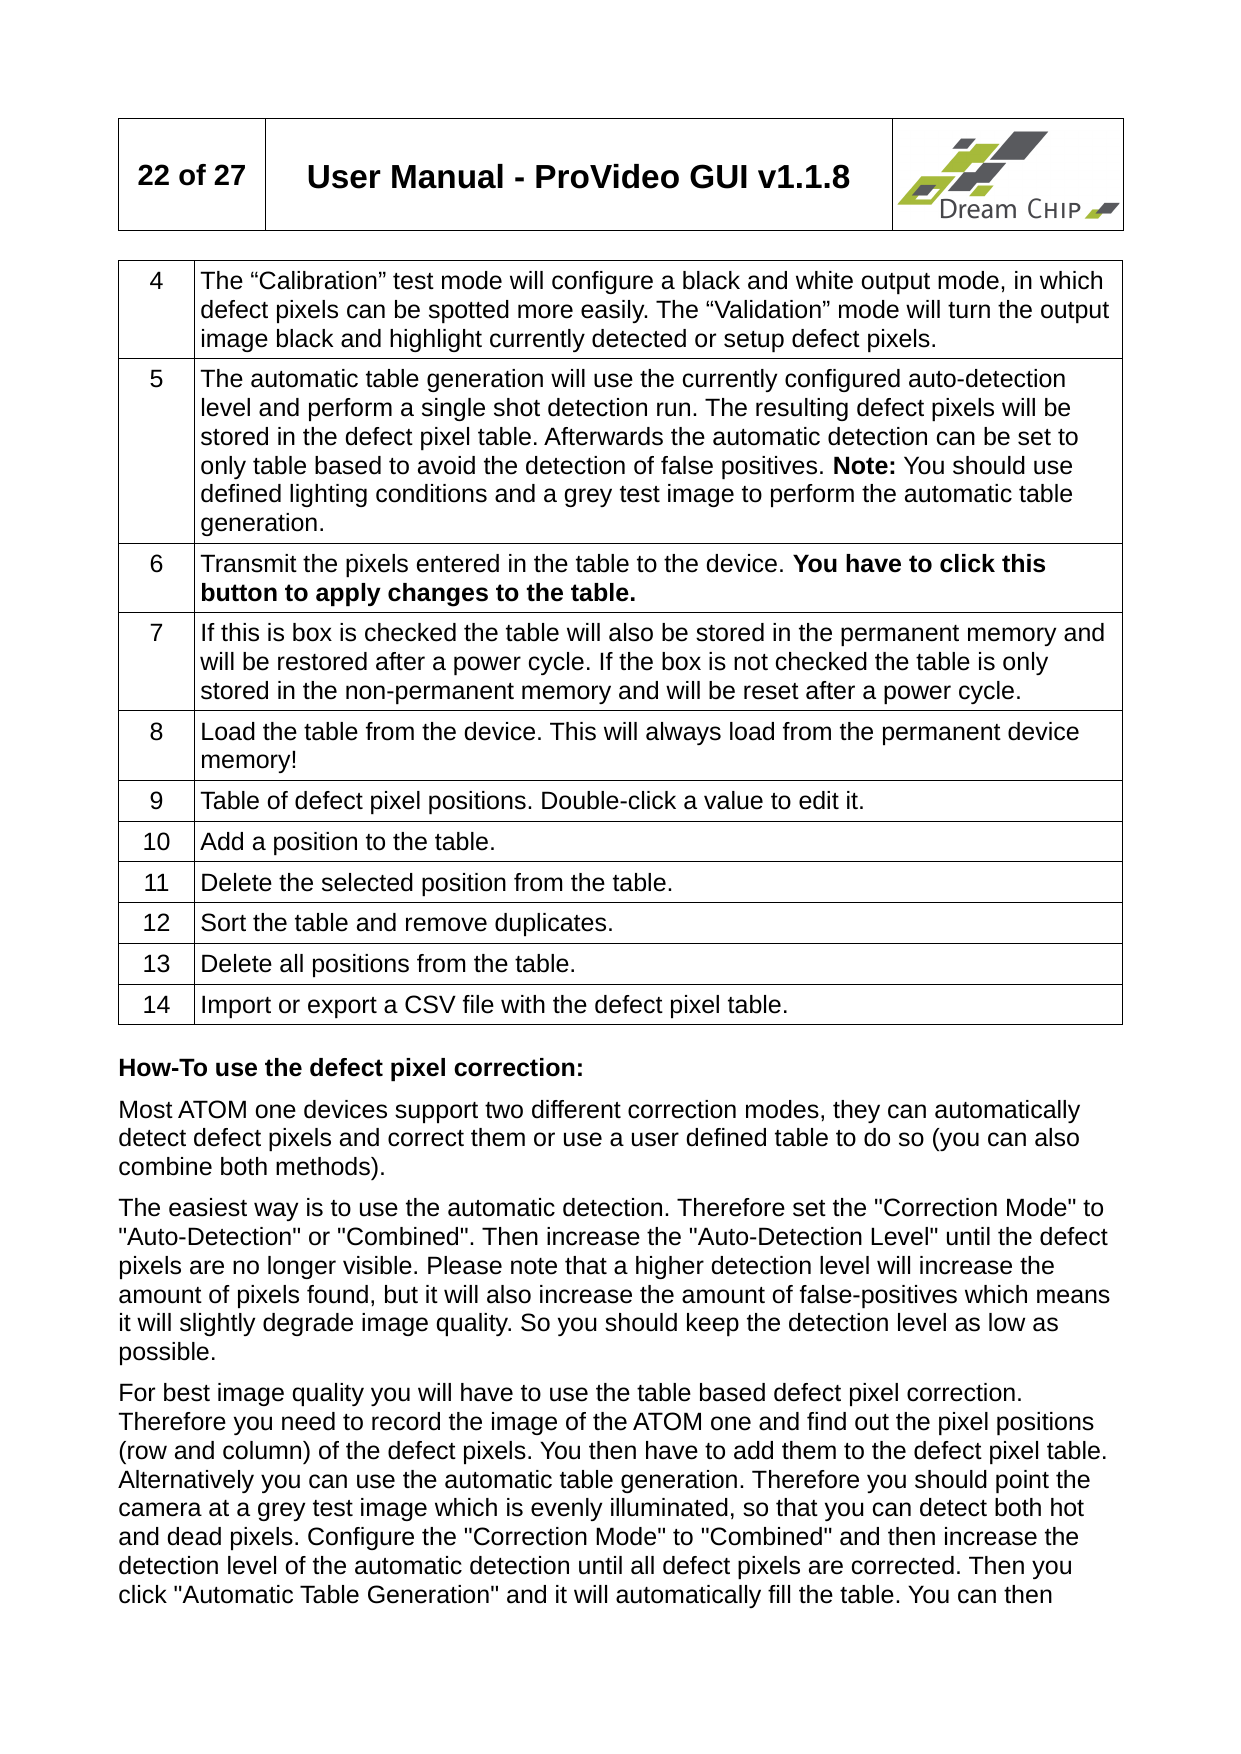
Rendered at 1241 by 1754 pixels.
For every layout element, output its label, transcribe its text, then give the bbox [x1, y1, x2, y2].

table_cell Delete the selected position from the table. [195, 862, 1122, 902]
table_cell 12 [119, 903, 194, 943]
table_cell Transmit the pixels entered in the table to the device. You have to click this button to apply changes to the table. [195, 544, 1122, 612]
table_cell Import or export a CSV file with the defect pixel table. [195, 985, 1122, 1024]
text For best image quality you will have to use the table based defect pixel correction. Therefore you need to record the image of the ATOM one and find out the pixel positions (row and column) of the defect pixels. You then have to add them to the defect pixel table. Alternatively you can use the automatic table generation. Therefore you should point the camera at a grey test image which is evenly illuminated, so that you can detect both hot and dead pixels. Configure the "Correction Mode" to "Combined" and then increase the detection level of the automatic detection until all defect pixels are corrected. Then you click "Automatic Table Generation" and it will automatically fill the table. You can then [118, 1378, 1122, 1608]
table_cell If this is box is checked the table will also be stored in the permanent memory and will be restored after a power cycle. If the box is not checked the table is only stored in the non-permanent memory and will be reset after a power cycle. [195, 613, 1122, 710]
table_cell 14 [119, 985, 194, 1024]
table_cell 11 [119, 862, 194, 902]
table_cell Table of defect pixel positions. Double-click a value to edit it. [195, 781, 1122, 821]
table_cell 10 [119, 822, 194, 861]
text The easiest way is to use the automatic detection. Therefore set the "Correction Mode" to "Auto-Detection" or "Combined". Then increase the "Auto-Detection Level" until the defect pixels are no longer visible. Please note that a higher detection level will increase the amount of pixels found, but it will also increase the amount of false-positives which means it will slightly degrade image quality. So you should keep the detection level as low as possible. [118, 1193, 1122, 1366]
table_cell 5 [119, 359, 194, 543]
table_cell 4 [119, 261, 194, 358]
table_cell 7 [119, 613, 194, 710]
table_cell Load the table from the device. This will always load from the permanent device memory! [195, 711, 1122, 780]
table_cell Delete all positions from the table. [195, 944, 1122, 983]
text Most ATOM one devices support two different correction modes, they can automatically detect defect pixels and correct them or use a user defined table to do so (you can also combine both methods). [118, 1095, 1122, 1181]
table_cell Add a position to the table. [195, 822, 1122, 861]
picture [897, 130, 1120, 220]
table_cell 8 [119, 711, 194, 780]
table_cell 6 [119, 544, 194, 612]
table_cell 9 [119, 781, 194, 821]
table_cell The “Calibration” test mode will configure a black and white output mode, in which defect pixels can be spotted more easily. The “Validation” mode will turn the output image black and highlight currently detected or setup defect pixels. [195, 261, 1122, 358]
table_cell 13 [119, 944, 194, 983]
text How-To use the defect pixel correction: [118, 1053, 1122, 1082]
table_cell The automatic table generation will use the currently configured auto-detection level and perform a single shot detection run. The resulting defect pixels will be stored in the defect pixel table. Afterwards the automatic detection can be set to only table based to avoid the detection of false positives. Note: You should use defined lighting conditions and a grey test image to perform the automatic table generation. [195, 359, 1122, 543]
table_cell Sort the table and remove duplicates. [195, 903, 1122, 943]
